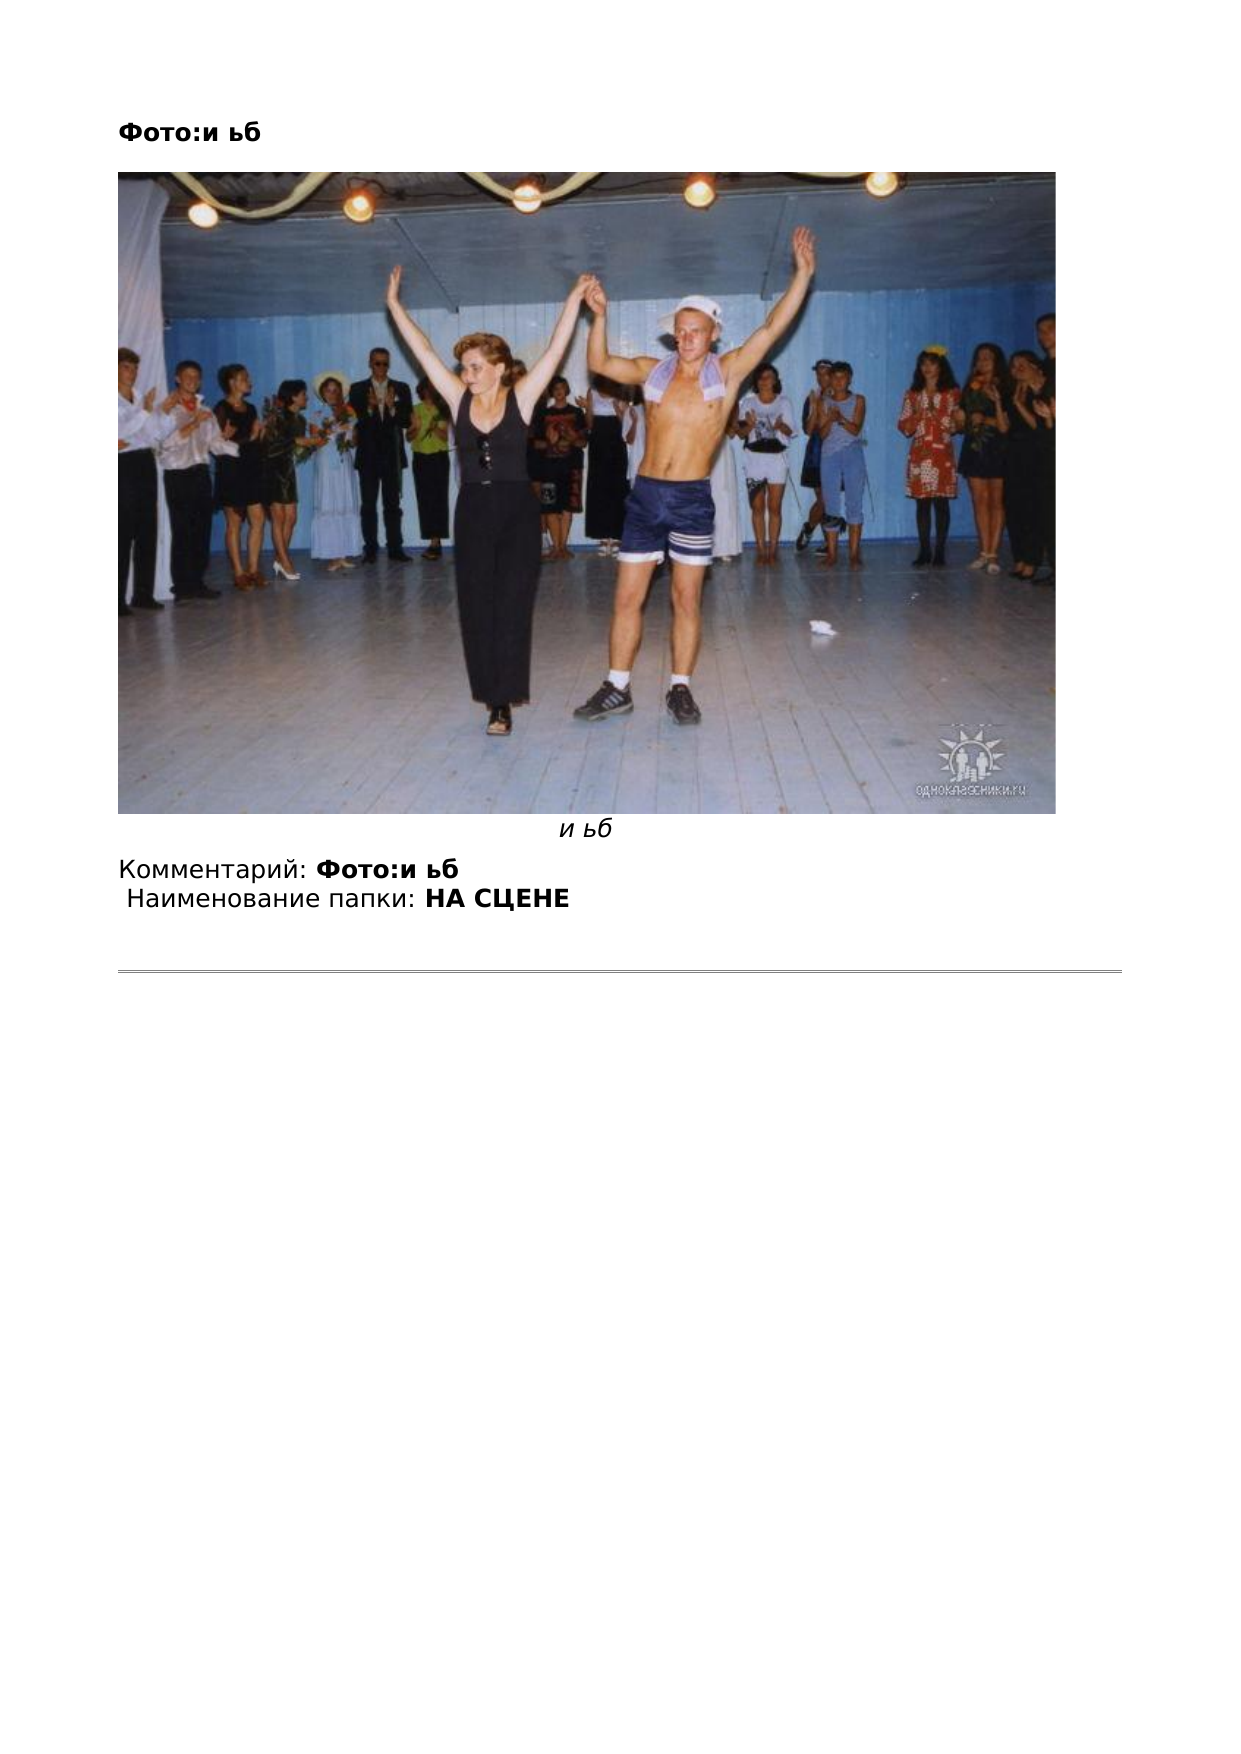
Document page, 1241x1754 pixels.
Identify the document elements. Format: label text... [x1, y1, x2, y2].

picture [118, 172, 1056, 814]
subtitle Фото:и ьб [118, 118, 1122, 147]
text и ьб [118, 814, 1056, 843]
text Комментарий: Фото:и ьб Наименование папки: НА СЦЕНЕ [118, 856, 1122, 943]
